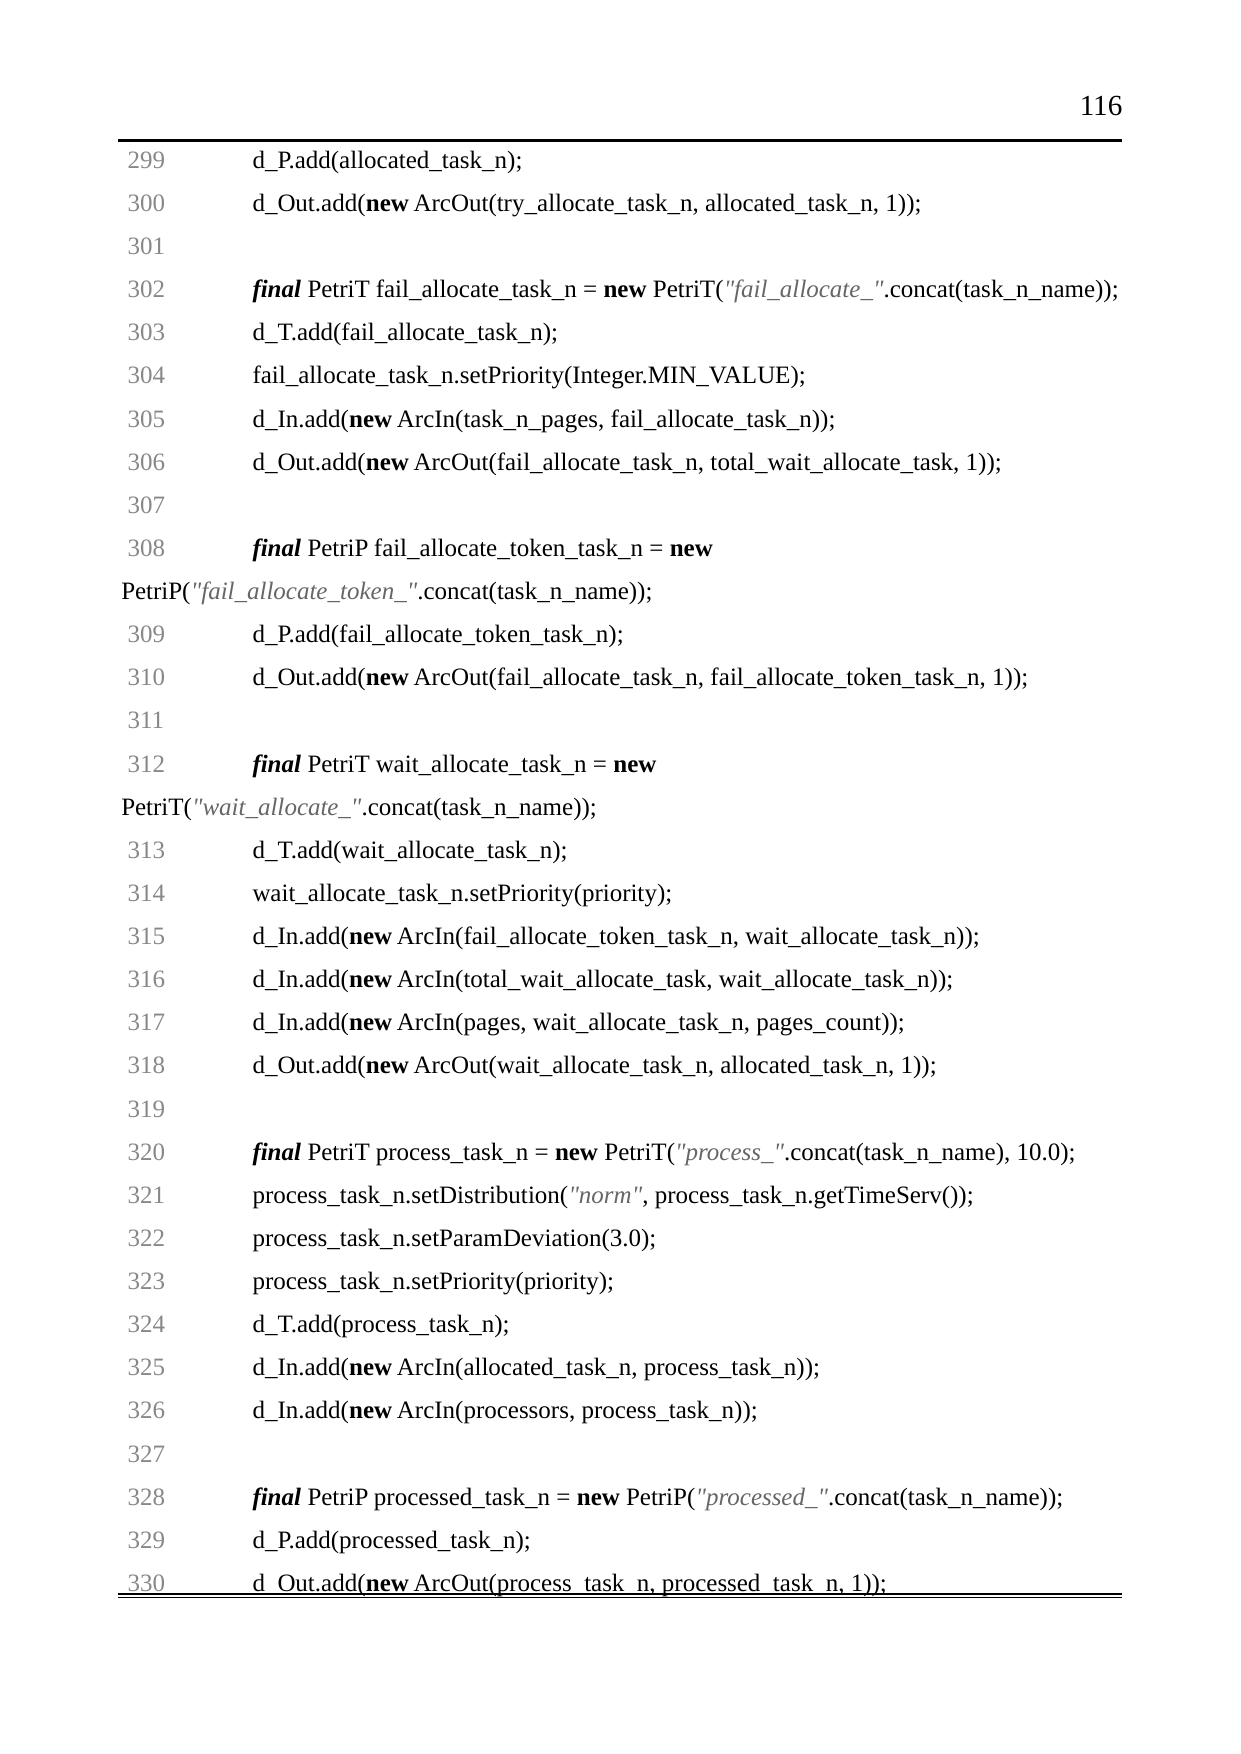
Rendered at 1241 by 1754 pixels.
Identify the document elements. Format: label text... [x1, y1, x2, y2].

text 312 final PetriT wait_allocate_task_n = new PetriT("wait_allocate_".concat(task_n_name)); [118, 742, 1122, 821]
text 329 d_P.add(processed_task_n); [118, 1519, 1122, 1554]
text 320 final PetriT process_task_n = new PetriT("process_".concat(task_n_name), 10.0); [118, 1131, 1122, 1166]
text 321 process_task_n.setDistribution("norm", process_task_n.getTimeServ()); [118, 1174, 1122, 1209]
text 299 d_P.add(allocated_task_n); [118, 142, 1122, 174]
text 322 process_task_n.setParamDeviation(3.0); [118, 1217, 1122, 1252]
text 306 d_Out.add(new ArcOut(fail_allocate_task_n, total_wait_allocate_task, 1)); [118, 441, 1122, 476]
text 319 [118, 1087, 1122, 1122]
text 330 d_Out.add(new ArcOut(process_task_n, processed_task_n, 1)); [118, 1562, 1122, 1593]
text 311 [118, 699, 1122, 734]
text 300 d_Out.add(new ArcOut(try_allocate_task_n, allocated_task_n, 1)); [118, 182, 1122, 217]
text 305 d_In.add(new ArcIn(task_n_pages, fail_allocate_task_n)); [118, 397, 1122, 432]
text 309 d_P.add(fail_allocate_token_task_n); [118, 613, 1122, 648]
text 328 final PetriP processed_task_n = new PetriP("processed_".concat(task_n_name)); [118, 1476, 1122, 1511]
text 325 d_In.add(new ArcIn(allocated_task_n, process_task_n)); [118, 1346, 1122, 1381]
text 310 d_Out.add(new ArcOut(fail_allocate_task_n, fail_allocate_token_task_n, 1)); [118, 656, 1122, 691]
text 314 wait_allocate_task_n.setPriority(priority); [118, 872, 1122, 907]
text 323 process_task_n.setPriority(priority); [118, 1260, 1122, 1295]
text 326 d_In.add(new ArcIn(processors, process_task_n)); [118, 1389, 1122, 1424]
text 307 [118, 484, 1122, 519]
text 318 d_Out.add(new ArcOut(wait_allocate_task_n, allocated_task_n, 1)); [118, 1044, 1122, 1079]
text 327 [118, 1432, 1122, 1467]
text 301 [118, 225, 1122, 260]
text 315 d_In.add(new ArcIn(fail_allocate_token_task_n, wait_allocate_task_n)); [118, 915, 1122, 950]
text 317 d_In.add(new ArcIn(pages, wait_allocate_task_n, pages_count)); [118, 1001, 1122, 1036]
text 313 d_T.add(wait_allocate_task_n); [118, 829, 1122, 864]
text 303 d_T.add(fail_allocate_task_n); [118, 311, 1122, 346]
text 316 d_In.add(new ArcIn(total_wait_allocate_task, wait_allocate_task_n)); [118, 958, 1122, 993]
text 324 d_T.add(process_task_n); [118, 1303, 1122, 1338]
text 302 final PetriT fail_allocate_task_n = new PetriT("fail_allocate_".concat(task_n_name)); [118, 268, 1122, 303]
text 304 fail_allocate_task_n.setPriority(Integer.MIN_VALUE); [118, 354, 1122, 389]
text 308 final PetriP fail_allocate_token_task_n = new PetriP("fail_allocate_token_".concat(task_n_name)); [118, 527, 1122, 605]
